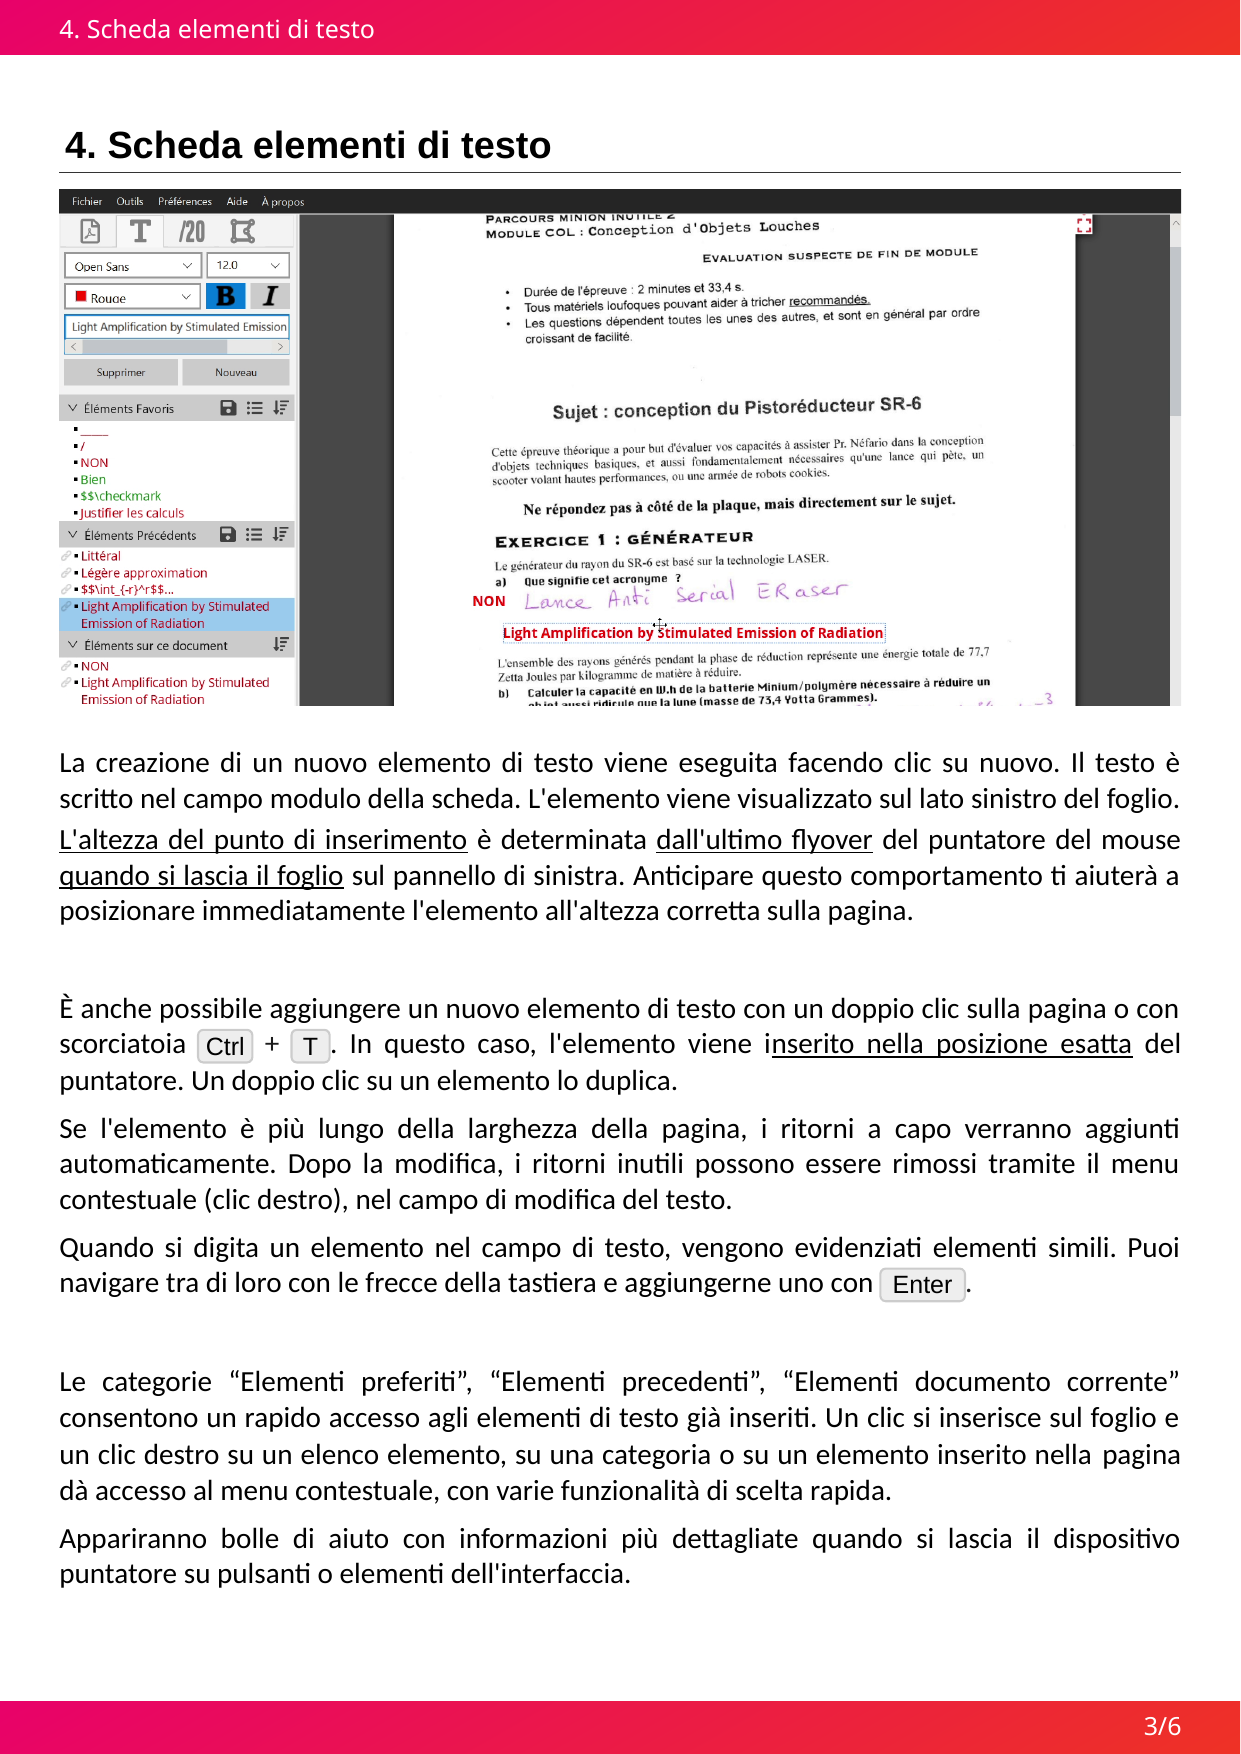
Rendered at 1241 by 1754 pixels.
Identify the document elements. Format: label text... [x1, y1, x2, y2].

text La creazione di un nuovo elemento di testo viene eseguita facendo clic su nuovo. Il testo è scritto nel campo modulo della scheda. L'elemento viene visualizzato sul lato sinistro del foglio. [59, 744, 1181, 815]
picture [59, 189, 1182, 706]
text Le categorie “Elementi preferiti”, “Elementi precedenti”, “Elementi documento corrente” consentono un rapido accesso agli elementi di testo già inseriti. Un clic si inserisce sul foglio e un clic destro su un elenco elemento, su una categoria o su un elemento inserito nella pagina dà accesso al menu contestuale, con varie funzionalità di scelta rapida. [59, 1363, 1181, 1508]
text Se l'elemento è più lungo della larghezza della pagina, i ritorni a capo verranno aggiunti automaticamente. Dopo la modifica, i ritorni inutili possono essere rimossi tramite il menu contestuale (clic destro), nel campo di modifica del testo. [59, 1110, 1181, 1217]
text È anche possibile aggiungere un nuovo elemento di testo con un doppio clic sulla pagina o con scorciatoia + . In questo caso, l'elemento viene inserito nella posizione esatta del puntatore. Un doppio clic su un elemento lo duplica. [59, 990, 1181, 1098]
text Appariranno bolle di aiuto con informazioni più dettagliate quando si lascia il dispositivo puntatore su pulsanti o elementi dell'interfaccia. [59, 1520, 1181, 1591]
subtitle Scheda elementi di testo [59, 117, 1181, 172]
text Quando si digita un elemento nel campo di testo, vengono evidenziati elementi simili. Puoi navigare tra di loro con le frecce della tastiera e aggiungerne uno con . [59, 1229, 1181, 1301]
text L'altezza del punto di inserimento è determinata dall'ultimo flyover del puntatore del mouse quando si lascia il foglio sul pannello di sinistra. Anticipare questo comportamento ti aiuterà a posizionare immediatamente l'elemento all'altezza corretta sulla pagina. [59, 821, 1181, 928]
